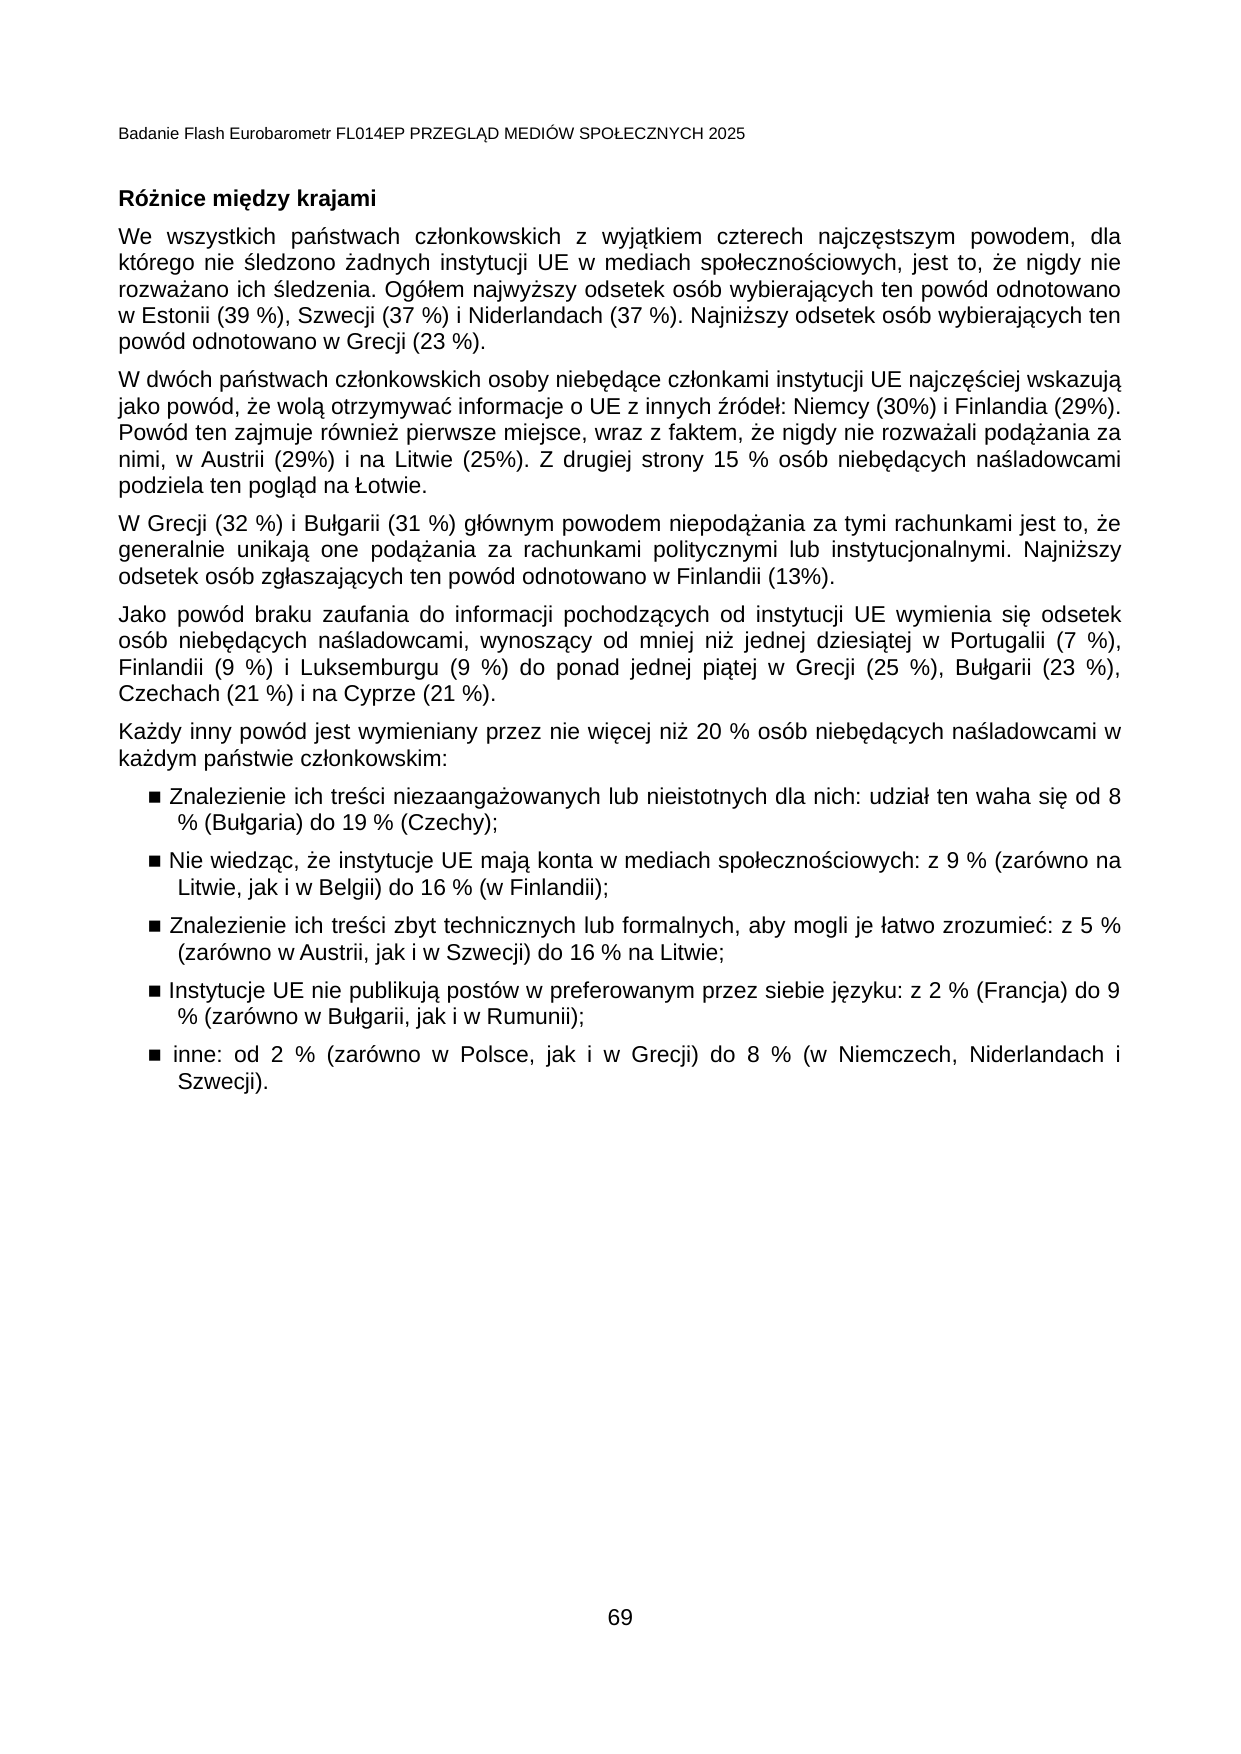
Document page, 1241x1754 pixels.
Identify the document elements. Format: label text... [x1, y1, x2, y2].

text ■ Znalezienie ich treści zbyt technicznych lub formalnych, aby mogli je łatwo zrozumieć: z 5 % (zarówno w Austrii, jak i w Szwecji) do 16 % na Litwie; [148, 912, 1122, 965]
text W dwóch państwach członkowskich osoby niebędące członkami instytucji UE najczęściej wskazują jako powód, że wolą otrzymywać informacje o UE z innych źródeł: Niemcy (30%) i Finlandia (29%). Powód ten zajmuje również pierwsze miejsce, wraz z faktem, że nigdy nie rozważali podążania za nimi, w Austrii (29%) i na Litwie (25%). Z drugiej strony 15 % osób niebędących naśladowcami podziela ten pogląd na Łotwie. [118, 366, 1122, 498]
text ■ Instytucje UE nie publikują postów w preferowanym przez siebie języku: z 2 % (Francja) do 9 % (zarówno w Bułgarii, jak i w Rumunii); [148, 977, 1122, 1029]
text Jako powód braku zaufania do informacji pochodzących od instytucji UE wymienia się odsetek osób niebędących naśladowcami, wynoszący od mniej niż jednej dziesiątej w Portugalii (7 %), Finlandii (9 %) i Luksemburgu (9 %) do ponad jednej piątej w Grecji (25 %), Bułgarii (23 %), Czechach (21 %) i na Cyprze (21 %). [118, 601, 1122, 706]
text W Grecji (32 %) i Bułgarii (31 %) głównym powodem niepodążania za tymi rachunkami jest to, że generalnie unikają one podążania za rachunkami politycznymi lub instytucjonalnymi. Najniższy odsetek osób zgłaszających ten powód odnotowano w Finlandii (13%). [118, 510, 1122, 589]
text ■ Nie wiedząc, że instytucje UE mają konta w mediach społecznościowych: z 9 % (zarówno na Litwie, jak i w Belgii) do 16 % (w Finlandii); [148, 847, 1122, 900]
text ■ inne: od 2 % (zarówno w Polsce, jak i w Grecji) do 8 % (w Niemczech, Niderlandach i Szwecji). [148, 1041, 1122, 1094]
text We wszystkich państwach członkowskich z wyjątkiem czterech najczęstszym powodem, dla którego nie śledzono żadnych instytucji UE w mediach społecznościowych, jest to, że nigdy nie rozważano ich śledzenia. Ogółem najwyższy odsetek osób wybierających ten powód odnotowano w Estonii (39 %), Szwecji (37 %) i Niderlandach (37 %). Najniższy odsetek osób wybierających ten powód odnotowano w Grecji (23 %). [118, 223, 1122, 354]
text ■ Znalezienie ich treści niezaangażowanych lub nieistotnych dla nich: udział ten waha się od 8 % (Bułgaria) do 19 % (Czechy); [148, 783, 1122, 836]
text Różnice między krajami [118, 184, 1122, 211]
text Każdy inny powód jest wymieniany przez nie więcej niż 20 % osób niebędących naśladowcami w każdym państwie członkowskim: [118, 718, 1122, 771]
